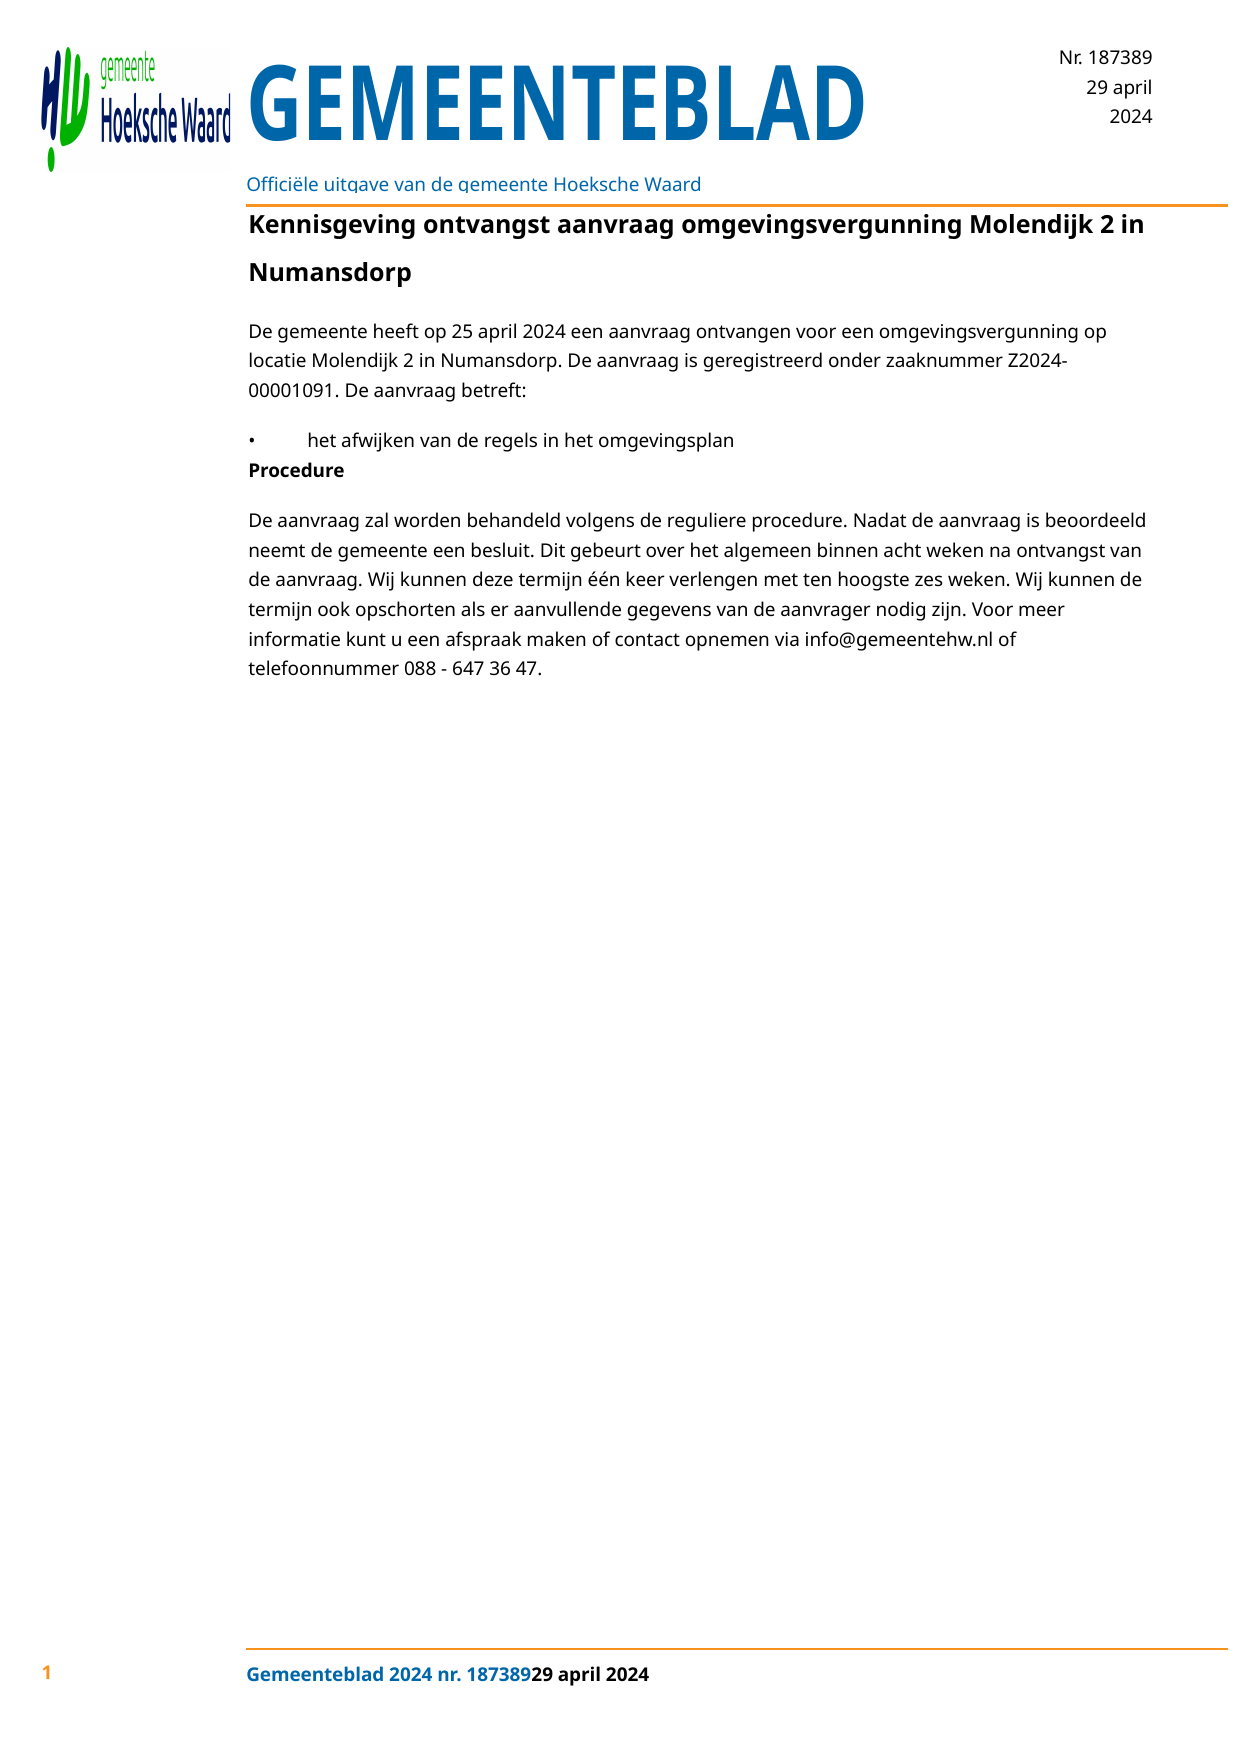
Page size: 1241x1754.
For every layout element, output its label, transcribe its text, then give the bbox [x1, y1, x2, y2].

picture [41, 47, 231, 172]
text Procedure [248, 457, 1152, 483]
text Kennisgeving ontvangst aanvraag omgevingsvergunning Molendijk 2 in Numansdorp [248, 207, 1152, 288]
text De gemeente heeft op 25 april 2024 een aanvraag ontvangen voor een omgevingsvergunning op locatie Molendijk 2 in Numansdorp. De aanvraag is geregistreerd onder zaaknummer Z2024-00001091. De aanvraag betreft: [248, 318, 1152, 403]
list het afwijken van de regels in het omgevingsplan [248, 427, 1152, 453]
text De aanvraag zal worden behandeld volgens de reguliere procedure. Nadat de aanvraag is beoordeeld neemt de gemeente een besluit. Dit gebeurt over het algemeen binnen acht weken na ontvangst van de aanvraag. Wij kunnen deze termijn één keer verlengen met ten hoogste zes weken. Wij kunnen de termijn ook opschorten als er aanvullende gegevens van de aanvrager nodig zijn. Voor meer informatie kunt u een afspraak maken of contact opnemen via info@gemeentehw.nl of telefoonnummer 088 - 647 36 47. [248, 507, 1152, 681]
